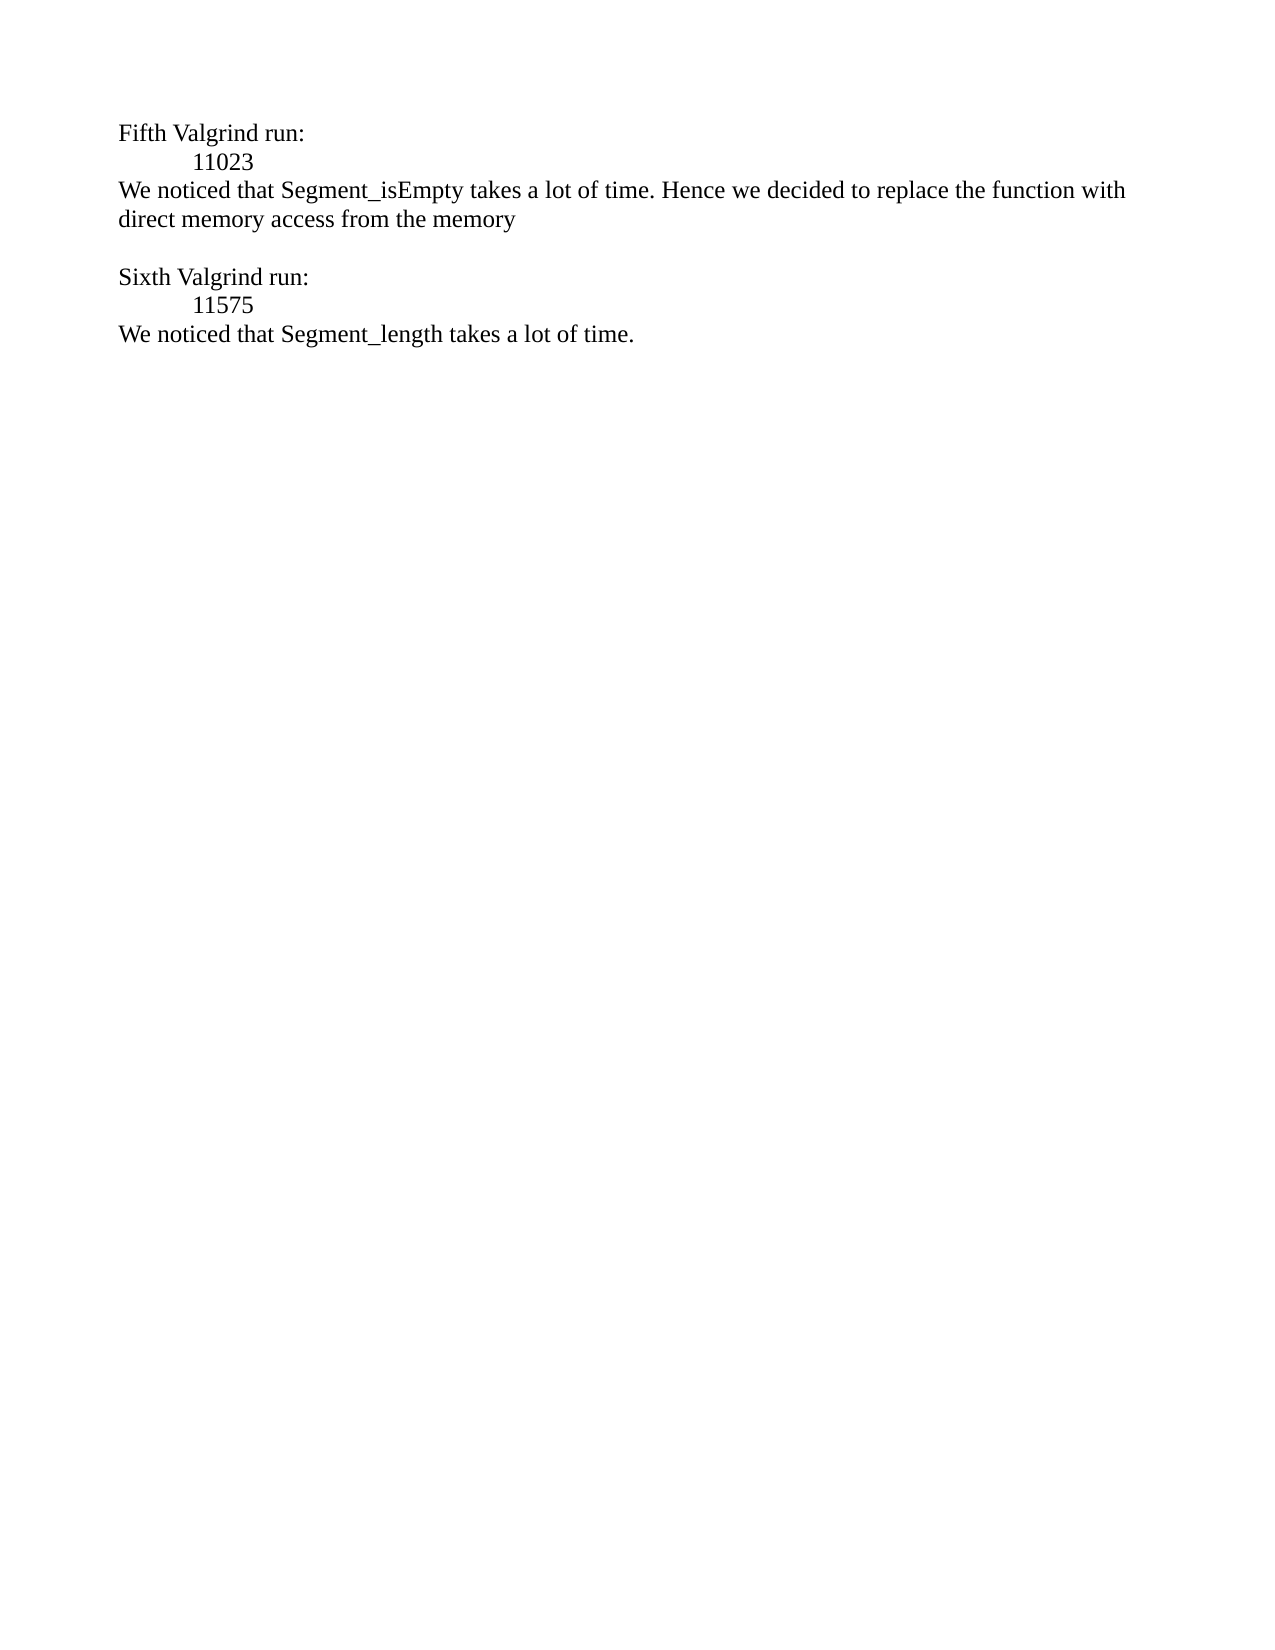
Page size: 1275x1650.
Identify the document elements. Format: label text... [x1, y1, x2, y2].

text Fifth Valgrind run: [118, 118, 1157, 147]
text We noticed that Segment_isEmpty takes a lot of time. Hence we decided to replace the function with direct memory access from the memory [118, 176, 1157, 233]
text Sixth Valgrind run: [118, 262, 1157, 291]
text We noticed that Segment_length takes a lot of time. [118, 319, 1157, 348]
text 11575 [118, 291, 1157, 319]
text 11023 [118, 147, 1157, 176]
